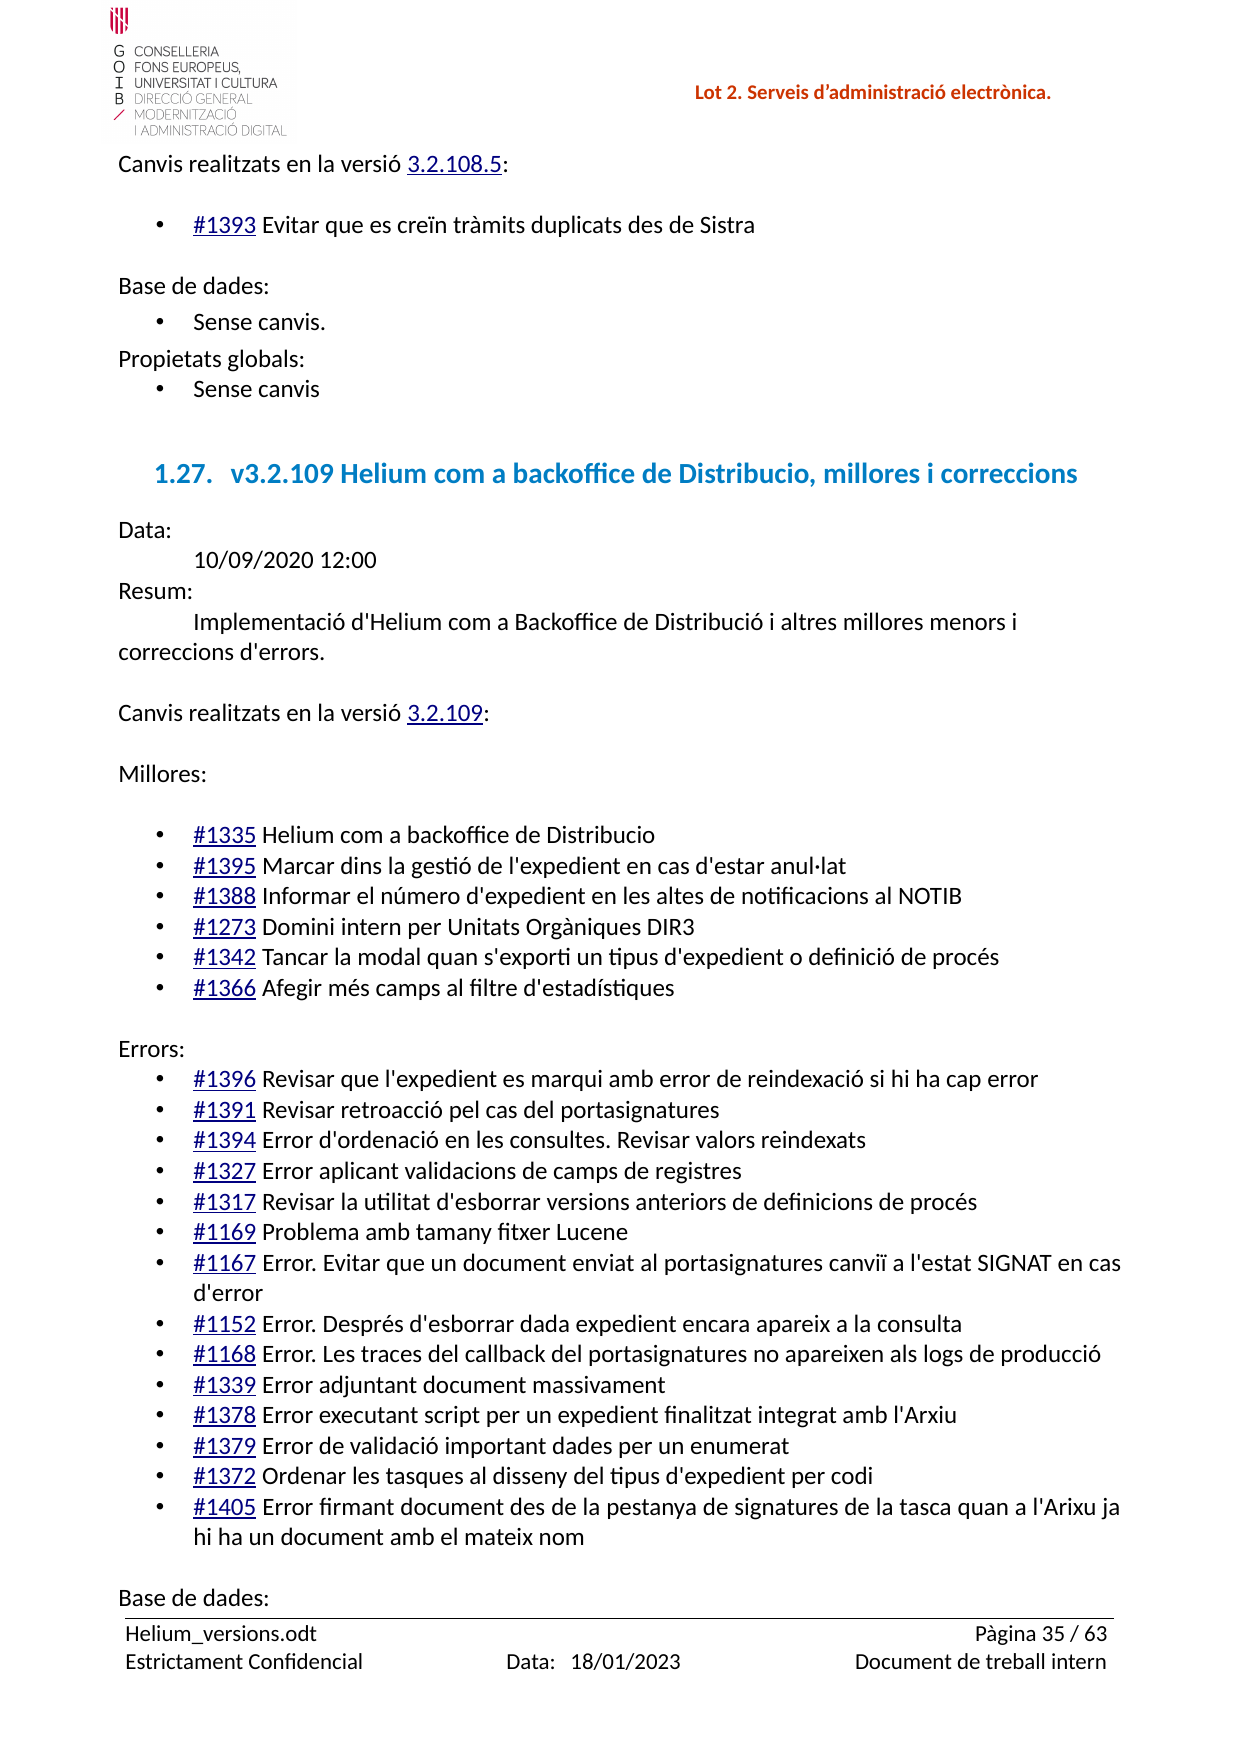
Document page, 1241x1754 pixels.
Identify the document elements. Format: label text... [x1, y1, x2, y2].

text Canvis realitzats en la versió 3.2.108.5: [118, 148, 1122, 178]
text Millores: [118, 758, 1122, 789]
text Resum: [118, 575, 1122, 606]
list #1342 Tancar la modal quan s'exporti un tipus d'expedient o definició de procés [156, 941, 1122, 972]
list #1168 Error. Les traces del callback del portasignatures no apareixen als logs de producció [156, 1338, 1122, 1369]
list #1388 Informar el número d'expedient en les altes de notificacions al NOTIB [156, 880, 1122, 911]
list #1378 Error executant script per un expedient finalitzat integrat amb l'Arxiu [156, 1399, 1122, 1430]
list #1317 Revisar la utilitat d'esborrar versions anteriors de definicions de procés [156, 1186, 1122, 1216]
text Base de dades: [118, 270, 1122, 300]
text Data: [118, 514, 1122, 545]
list #1396 Revisar que l'expedient es marqui amb error de reindexació si hi ha cap error [156, 1063, 1122, 1094]
list #1405 Error firmant document des de la pestanya de signatures de la tasca quan a l'Arixu ja hi ha un document amb el mateix nom [156, 1491, 1122, 1552]
list #1167 Error. Evitar que un document enviat al portasignatures canviï a l'estat SIGNAT en cas d'error [156, 1247, 1122, 1308]
list #1335 Helium com a backoffice de Distribucio [156, 819, 1122, 850]
list #1339 Error adjuntant document massivament [156, 1369, 1122, 1399]
list #1169 Problema amb tamany fitxer Lucene [156, 1216, 1122, 1247]
text Base de dades: [118, 1582, 1122, 1613]
list #1379 Error de validació important dades per un enumerat [156, 1430, 1122, 1460]
text 10/09/2020 12:00 [118, 545, 1122, 575]
list #1327 Error aplicant validacions de camps de registres [156, 1155, 1122, 1186]
list Sense canvis [156, 373, 1122, 404]
list Sense canvis. [156, 306, 1122, 337]
list #1273 Domini intern per Unitats Orgàniques DIR3 [156, 911, 1122, 941]
list #1366 Afegir més camps al filtre d'estadístiques [156, 972, 1122, 1002]
text Implementació d'Helium com a Backoffice de Distribució i altres millores menors i correccions d'errors. [118, 606, 1122, 667]
text Errors: [118, 1033, 1122, 1063]
list #1395 Marcar dins la gestió de l'expedient en cas d'estar anul·lat [156, 850, 1122, 880]
list #1394 Error d'ordenació en les consultes. Revisar valors reindexats [156, 1124, 1122, 1155]
text Canvis realitzats en la versió 3.2.109: [118, 697, 1122, 728]
list #1391 Revisar retroacció pel cas del portasignatures [156, 1094, 1122, 1124]
list #1152 Error. Després d'esborrar dada expedient encara apareix a la consulta [156, 1308, 1122, 1338]
text Propietats globals: [118, 343, 1122, 373]
list #1372 Ordenar les tasques al disseny del tipus d'expedient per codi [156, 1460, 1122, 1491]
subtitle v3.2.109 Helium com a backoffice de Distribucio, millores i correccions [153, 455, 1122, 491]
picture [100, 0, 297, 144]
list #1393 Evitar que es creïn tràmits duplicats des de Sistra [156, 209, 1122, 239]
